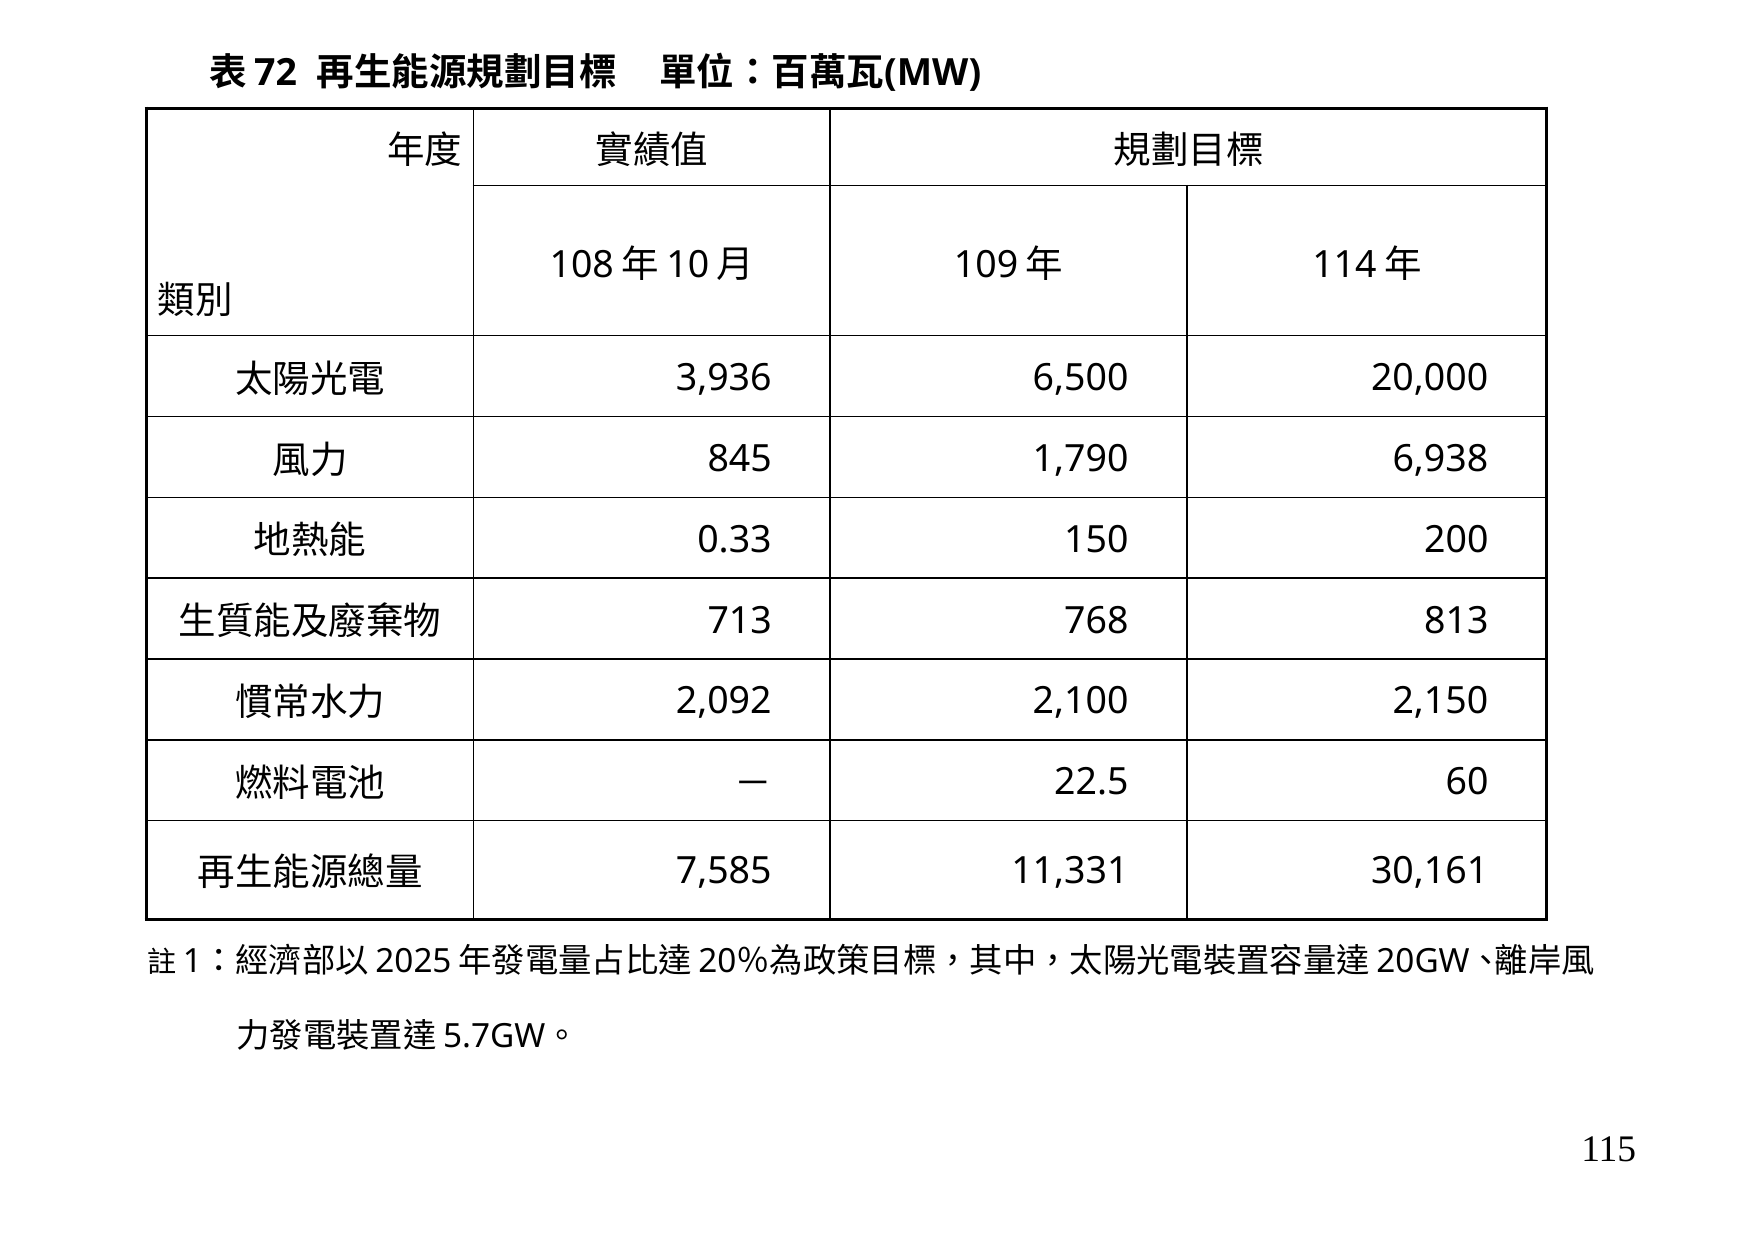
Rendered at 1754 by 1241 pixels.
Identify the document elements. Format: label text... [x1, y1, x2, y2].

table_cell 150 [831, 498, 1186, 577]
table_cell 地熱能 [148, 498, 473, 577]
table_cell 2,092 [474, 660, 829, 739]
table_cell 6,938 [1188, 417, 1545, 496]
table_cell － [474, 741, 829, 820]
table_cell 0.33 [474, 498, 829, 577]
table_cell 768 [831, 579, 1186, 658]
table_cell 2,100 [831, 660, 1186, 739]
table_cell 22.5 [831, 741, 1186, 820]
table_cell 114年 [1188, 186, 1545, 335]
table_cell 713 [474, 579, 829, 658]
table_cell 1,790 [831, 417, 1186, 496]
subtitle 表72 再生能源規劃目標 單位：百萬瓦(MW) [59, 32, 1636, 107]
table_cell 7,585 [474, 821, 829, 917]
table_cell 風力 [148, 417, 473, 496]
table_cell 108年10月 [474, 186, 829, 335]
table_cell 60 [1188, 741, 1545, 820]
table_cell 813 [1188, 579, 1545, 658]
table_cell 再生能源總量 [148, 821, 473, 917]
table_cell 30,161 [1188, 821, 1545, 917]
table_header 年度 類別 [148, 110, 473, 335]
table_header 規劃目標 [831, 110, 1545, 185]
table_cell 109年 [831, 186, 1186, 335]
table_cell 燃料電池 [148, 741, 473, 820]
text 註1：經濟部以2025年發電量占比達20％為政策目標，其中，太陽光電裝置容量達20GW、離岸風力發電裝置達5.7GW。 [148, 921, 1594, 1071]
table_cell 845 [474, 417, 829, 496]
table_cell 生質能及廢棄物 [148, 579, 473, 658]
table_header 實績值 [474, 110, 829, 185]
table_cell 3,936 [474, 336, 829, 416]
table_cell 20,000 [1188, 336, 1545, 416]
table_cell 慣常水力 [148, 660, 473, 739]
table_cell 200 [1188, 498, 1545, 577]
table_cell 6,500 [831, 336, 1186, 416]
table_cell 2,150 [1188, 660, 1545, 739]
table_cell 太陽光電 [148, 336, 473, 416]
table_cell 11,331 [831, 821, 1186, 917]
